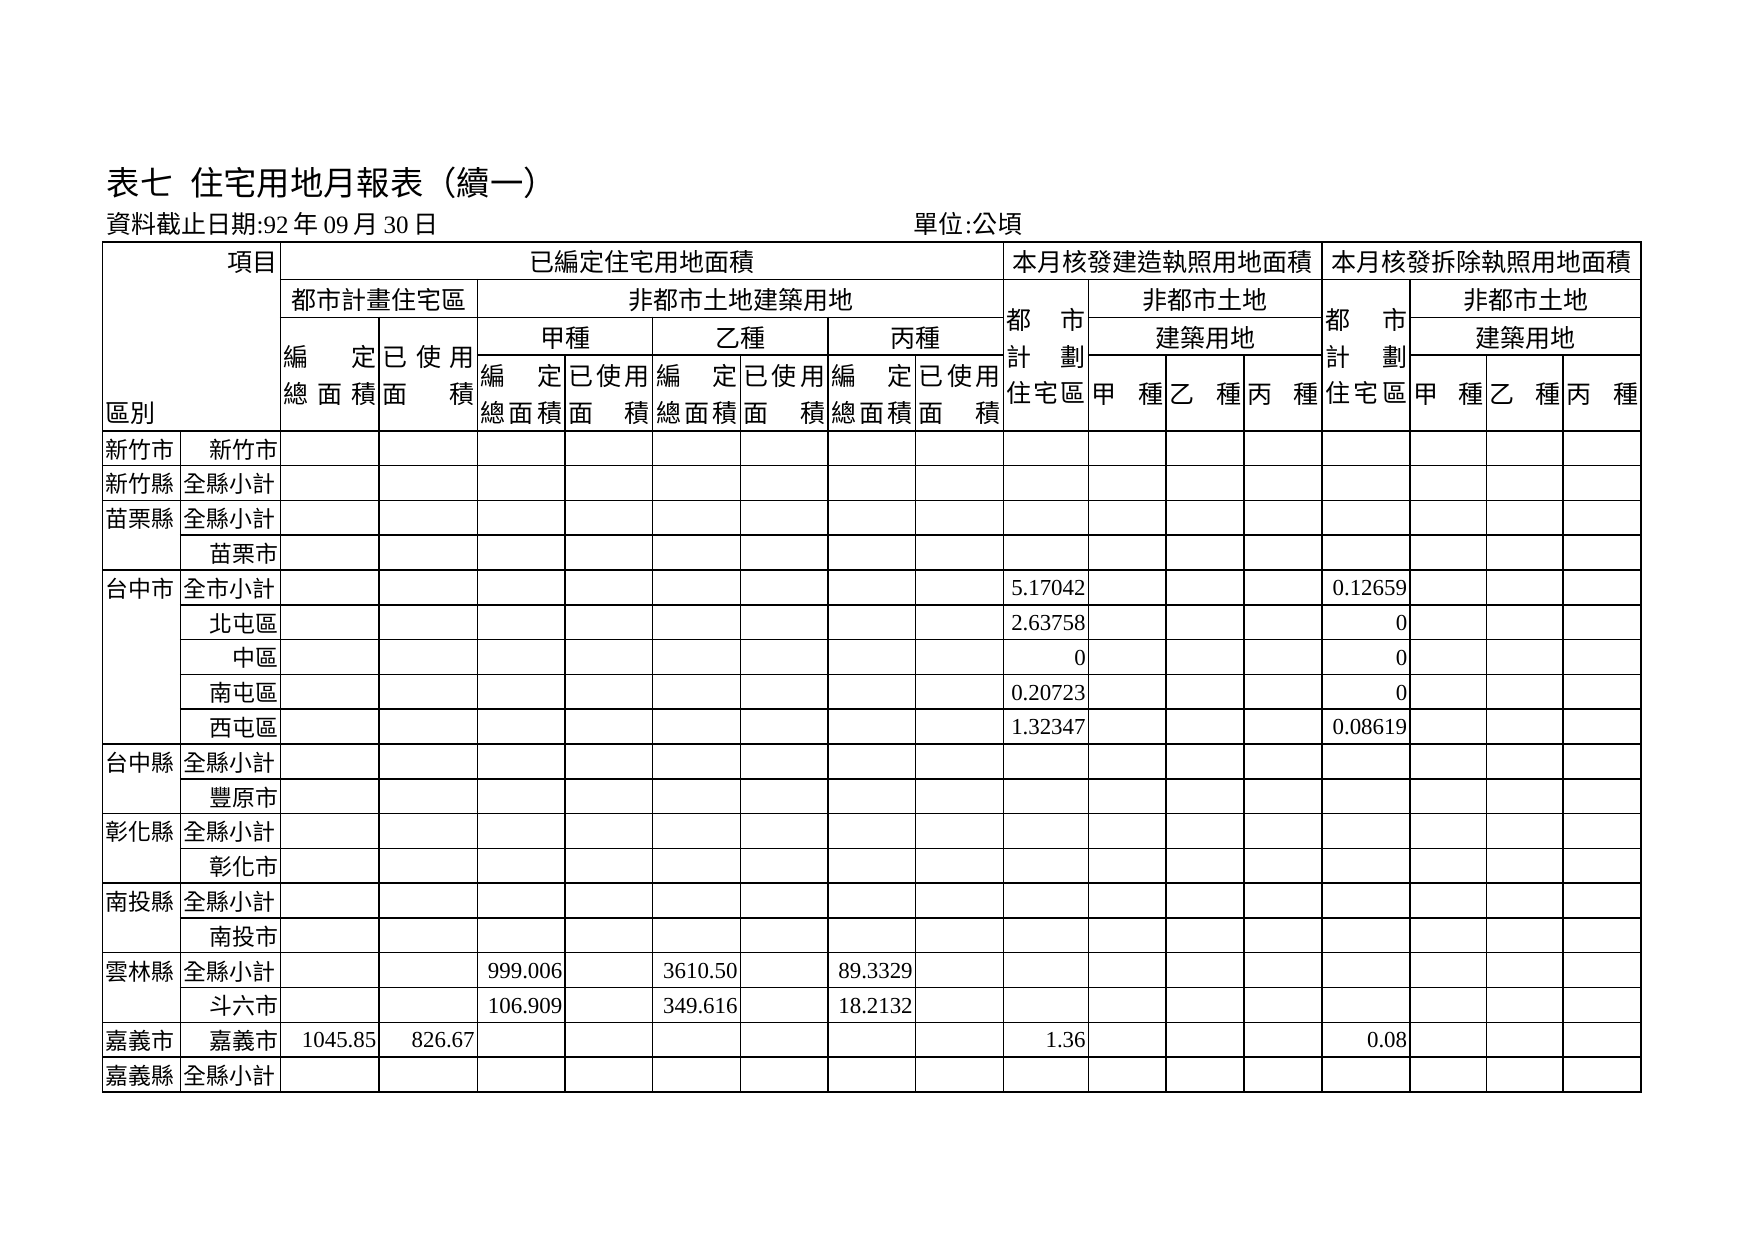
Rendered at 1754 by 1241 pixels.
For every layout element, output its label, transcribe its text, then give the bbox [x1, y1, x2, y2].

table_header 本月核發拆除執照用地面積 [1323, 243, 1640, 279]
table_cell [1089, 466, 1165, 499]
table_cell 826.67 [380, 1023, 477, 1056]
table_cell [1323, 536, 1409, 569]
table_cell [196, 354, 280, 392]
table_cell 南投市 [181, 919, 280, 952]
table_cell [653, 536, 740, 569]
table_cell [566, 501, 652, 534]
table_cell [478, 640, 564, 673]
table_cell [1564, 1023, 1640, 1056]
table_cell [1411, 919, 1486, 952]
table_cell [829, 432, 915, 465]
table_cell [1245, 536, 1321, 569]
table_cell [1004, 745, 1088, 778]
table_cell [1564, 640, 1640, 673]
table_cell [380, 780, 477, 813]
table_cell [829, 780, 915, 813]
table_cell [478, 432, 564, 465]
table_cell [1004, 988, 1088, 1021]
table_cell [566, 1058, 652, 1091]
table_cell [916, 953, 1003, 987]
table_cell [1089, 501, 1165, 534]
text 資料截止日期:92年09月30日 單位:公頃 [106, 205, 1648, 241]
table_cell [380, 466, 477, 499]
table_cell [1323, 501, 1409, 534]
table_cell 編定 總面積 [281, 318, 378, 430]
table_cell [829, 814, 915, 847]
table_cell [916, 919, 1003, 952]
table_cell [478, 501, 564, 534]
table_cell 甲種 [1089, 356, 1165, 430]
table_cell 豐原市 [181, 780, 280, 813]
table_cell 0 [1004, 640, 1088, 673]
table_cell [653, 849, 740, 882]
table_cell [741, 571, 827, 604]
table_cell [1487, 606, 1562, 639]
table_cell [1245, 780, 1321, 813]
table_cell [829, 919, 915, 952]
table_cell [1487, 814, 1562, 847]
table_cell [1323, 780, 1409, 813]
table_cell [478, 884, 564, 917]
table_cell 乙種 [653, 318, 827, 354]
table_cell [1089, 814, 1165, 847]
table_cell [103, 317, 196, 354]
table_cell [1245, 640, 1321, 673]
table_cell 甲種 [1411, 356, 1486, 430]
table_cell [1487, 432, 1562, 465]
table_cell [566, 884, 652, 917]
table_cell [1004, 953, 1088, 987]
table_cell 區別 [103, 392, 196, 430]
table_cell 中區 [181, 640, 280, 673]
table_cell [1487, 710, 1562, 743]
table_cell [741, 606, 827, 639]
table_cell [566, 466, 652, 499]
table_cell [1245, 1058, 1321, 1091]
table_cell [916, 988, 1003, 1021]
table_cell [380, 432, 477, 465]
table_cell [1411, 780, 1486, 813]
table_cell [1323, 814, 1409, 847]
table_cell [1564, 849, 1640, 882]
table_cell 全縣小計 [181, 1058, 280, 1091]
table_cell [566, 536, 652, 569]
table_cell [741, 745, 827, 778]
table_cell [653, 1058, 740, 1091]
table_cell [478, 1058, 564, 1091]
table_cell [1411, 640, 1486, 673]
table_cell [1245, 675, 1321, 708]
table_cell 南屯區 [181, 675, 280, 708]
table_cell 雲林縣 [103, 953, 180, 1021]
table_cell [653, 1023, 740, 1056]
table_cell [1167, 501, 1243, 534]
table_cell [741, 710, 827, 743]
table_cell [1089, 849, 1165, 882]
table_cell 0.20723 [1004, 675, 1088, 708]
table_cell [1411, 466, 1486, 499]
table_cell [1564, 919, 1640, 952]
table_cell [1564, 953, 1640, 987]
table_cell [653, 571, 740, 604]
table_cell [478, 536, 564, 569]
table_cell [1089, 432, 1165, 465]
table_cell 乙種 [1167, 356, 1243, 430]
table_cell [1089, 1058, 1165, 1091]
table_cell [1487, 849, 1562, 882]
table_cell 已使用 [916, 356, 1003, 392]
table_cell 新竹市 [181, 432, 280, 465]
table_cell [1167, 675, 1243, 708]
table_cell [1089, 953, 1165, 987]
table_cell 嘉義市 [103, 1023, 180, 1056]
table_cell [1487, 1023, 1562, 1056]
table_cell [829, 571, 915, 604]
table_cell [1564, 814, 1640, 847]
table_cell [741, 501, 827, 534]
table_cell [1564, 745, 1640, 778]
table_cell [281, 814, 378, 847]
table_cell 5.17042 [1004, 571, 1088, 604]
table_cell 建築用地 [1411, 318, 1640, 354]
table_cell [1564, 432, 1640, 465]
table_cell [916, 884, 1003, 917]
table_cell [281, 606, 378, 639]
table_cell [1167, 988, 1243, 1021]
table_cell [1004, 884, 1088, 917]
table_cell [1245, 1023, 1321, 1056]
table_cell [1004, 501, 1088, 534]
table_cell 0.12659 [1323, 571, 1409, 604]
table_cell [380, 606, 477, 639]
table_cell [1245, 849, 1321, 882]
table_cell [380, 849, 477, 882]
table_cell [1487, 884, 1562, 917]
table_cell [916, 466, 1003, 499]
table_cell [1089, 571, 1165, 604]
table_cell [566, 675, 652, 708]
table_cell [1167, 466, 1243, 499]
table_cell [281, 780, 378, 813]
table_cell 非都市土地建築用地 [478, 280, 1003, 317]
table_cell [380, 640, 477, 673]
table_cell [1411, 571, 1486, 604]
table_cell [1411, 1058, 1486, 1091]
table_cell [916, 606, 1003, 639]
table_cell [653, 675, 740, 708]
table_cell [916, 710, 1003, 743]
table_cell [1487, 640, 1562, 673]
table_cell 0.08619 [1323, 710, 1409, 743]
table_cell [829, 675, 915, 708]
table_cell [1167, 606, 1243, 639]
table_cell [1245, 988, 1321, 1021]
table_cell [1487, 953, 1562, 987]
table_cell [103, 354, 196, 392]
table_cell [1089, 1023, 1165, 1056]
table_cell [1004, 780, 1088, 813]
table_cell [1245, 606, 1321, 639]
table_cell [741, 675, 827, 708]
table_cell [653, 432, 740, 465]
table_cell [653, 745, 740, 778]
table_cell [1089, 919, 1165, 952]
table_cell 全市小計 [181, 571, 280, 604]
table_cell [653, 501, 740, 534]
table_cell [741, 988, 827, 1021]
table_cell 89.3329 [829, 953, 915, 987]
table_cell [653, 884, 740, 917]
table_cell 丙種 [829, 318, 1003, 354]
table_cell 面積 [741, 392, 827, 430]
table_cell [1411, 988, 1486, 1021]
table_cell [1089, 988, 1165, 1021]
table_cell [741, 814, 827, 847]
table_cell [1167, 640, 1243, 673]
table_cell [478, 780, 564, 813]
table_cell [653, 606, 740, 639]
table_cell 已使用 [566, 356, 652, 392]
table_cell [741, 640, 827, 673]
table_cell [380, 814, 477, 847]
table_cell 苗栗縣 [103, 501, 180, 569]
table_cell [1487, 536, 1562, 569]
table_cell 新竹縣 [103, 466, 180, 499]
table_cell [829, 501, 915, 534]
table_cell [1167, 953, 1243, 987]
table_cell [380, 988, 477, 1021]
table_cell [478, 675, 564, 708]
table_cell [1245, 501, 1321, 534]
table_cell [1564, 675, 1640, 708]
table_cell 總面積 [653, 392, 740, 430]
table_cell 3610.50 [653, 953, 740, 987]
table_cell [1323, 466, 1409, 499]
table_cell [566, 988, 652, 1021]
table_cell [478, 849, 564, 882]
table_cell [1245, 919, 1321, 952]
table_cell [916, 571, 1003, 604]
table_cell 編定 [829, 356, 915, 392]
table_cell [653, 814, 740, 847]
table_cell [566, 849, 652, 882]
table_cell [1487, 501, 1562, 534]
table_cell [1564, 571, 1640, 604]
table_cell [1167, 1058, 1243, 1091]
table_cell [380, 745, 477, 778]
table_cell [1411, 849, 1486, 882]
table_cell [1167, 780, 1243, 813]
table_cell [566, 745, 652, 778]
table_cell 全縣小計 [181, 814, 280, 847]
table_cell [1564, 501, 1640, 534]
table_cell [741, 466, 827, 499]
table_cell [1167, 814, 1243, 847]
table_cell 349.616 [653, 988, 740, 1021]
table_cell [1487, 988, 1562, 1021]
table_cell 丙種 [1564, 356, 1640, 430]
table_cell [1245, 466, 1321, 499]
table_cell [741, 1058, 827, 1091]
table_cell [1411, 1023, 1486, 1056]
table_header 已編定住宅用地面積 [281, 243, 1003, 279]
table_cell 甲種 [478, 318, 652, 354]
table_cell [380, 710, 477, 743]
table_cell [829, 606, 915, 639]
table_cell [1564, 710, 1640, 743]
table_cell [829, 466, 915, 499]
table_cell [1411, 536, 1486, 569]
table_cell [1167, 432, 1243, 465]
table_cell [1411, 710, 1486, 743]
table_cell 全縣小計 [181, 884, 280, 917]
table_cell [1167, 571, 1243, 604]
table_cell [478, 745, 564, 778]
table_cell [281, 849, 378, 882]
table_cell [1167, 710, 1243, 743]
table_cell 非都市土地 [1089, 280, 1321, 317]
table_cell [741, 884, 827, 917]
table_cell [829, 640, 915, 673]
table_cell [741, 536, 827, 569]
table_cell [741, 953, 827, 987]
table_cell [1245, 571, 1321, 604]
table_cell 都市計畫住宅區 [281, 280, 477, 317]
table_cell 苗栗市 [181, 536, 280, 569]
table_cell 全縣小計 [181, 501, 280, 534]
table_cell 2.63758 [1004, 606, 1088, 639]
table_cell [281, 953, 378, 987]
table_cell [1564, 988, 1640, 1021]
table_cell [1411, 501, 1486, 534]
table_cell [1487, 919, 1562, 952]
table_cell [380, 884, 477, 917]
table_cell [1564, 606, 1640, 639]
table_cell [1089, 640, 1165, 673]
table_cell [380, 953, 477, 987]
table_cell [1089, 745, 1165, 778]
table_cell [1167, 536, 1243, 569]
table_cell [653, 780, 740, 813]
table_cell [380, 1058, 477, 1091]
table_cell [1323, 988, 1409, 1021]
table_cell 嘉義縣 [103, 1058, 180, 1091]
table_cell [281, 675, 378, 708]
table_cell 都市 計劃 住宅區 [1323, 280, 1409, 430]
table_cell 新竹市 [103, 432, 180, 465]
table_cell [1323, 745, 1409, 778]
table_cell 彰化市 [181, 849, 280, 882]
table_cell [478, 606, 564, 639]
table_cell [566, 780, 652, 813]
table_cell [103, 279, 196, 317]
table_cell [196, 392, 280, 430]
table_cell [829, 745, 915, 778]
table_cell 嘉義市 [181, 1023, 280, 1056]
table_cell 彰化縣 [103, 814, 180, 882]
table_cell [1487, 780, 1562, 813]
table_cell [1245, 710, 1321, 743]
table_cell [916, 780, 1003, 813]
table_cell 0 [1323, 606, 1409, 639]
table_cell [566, 1023, 652, 1056]
table_cell [653, 919, 740, 952]
table_cell [1167, 1023, 1243, 1056]
table_cell [829, 849, 915, 882]
table_cell 999.006 [478, 953, 564, 987]
table_cell [478, 710, 564, 743]
table_cell [1564, 780, 1640, 813]
table_cell [829, 1023, 915, 1056]
table_cell 面積 [566, 392, 652, 430]
table_cell [1167, 884, 1243, 917]
table_cell 總面積 [478, 392, 564, 430]
table_cell 1.36 [1004, 1023, 1088, 1056]
table_cell [281, 571, 378, 604]
table_cell 編定 [653, 356, 740, 392]
table_cell [1167, 745, 1243, 778]
table_cell [741, 432, 827, 465]
table_cell [1411, 953, 1486, 987]
table_cell [916, 814, 1003, 847]
table_cell 全縣小計 [181, 466, 280, 499]
table_cell 已使用 面積 [380, 318, 477, 430]
table_cell [566, 814, 652, 847]
table_cell [281, 466, 378, 499]
table_cell [478, 1023, 564, 1056]
table_cell 斗六市 [181, 988, 280, 1021]
table_cell [916, 432, 1003, 465]
table_cell [653, 640, 740, 673]
table_cell [1167, 919, 1243, 952]
table_cell [1245, 432, 1321, 465]
table_cell [566, 432, 652, 465]
table_cell 編定 [478, 356, 564, 392]
table_cell 台中市 [103, 571, 180, 743]
table_cell [1564, 884, 1640, 917]
table_header [103, 243, 196, 279]
table_cell [1411, 432, 1486, 465]
table_cell [1245, 814, 1321, 847]
table_cell [1487, 571, 1562, 604]
table_cell [1089, 675, 1165, 708]
table_cell [1089, 606, 1165, 639]
table_cell [380, 571, 477, 604]
table_cell [1487, 1058, 1562, 1091]
table_cell [281, 536, 378, 569]
table_cell 0 [1323, 675, 1409, 708]
table_cell [1004, 919, 1088, 952]
table_cell [1487, 466, 1562, 499]
table_cell [478, 814, 564, 847]
table_cell [916, 640, 1003, 673]
table_cell [566, 571, 652, 604]
table_cell 面積 [916, 392, 1003, 430]
table_cell [1004, 536, 1088, 569]
table_cell [281, 501, 378, 534]
table_cell [281, 745, 378, 778]
table_cell 都市 計劃 住宅區 [1004, 280, 1088, 430]
table_cell [829, 884, 915, 917]
table_cell [741, 919, 827, 952]
table_cell [916, 675, 1003, 708]
table_cell [1089, 884, 1165, 917]
table_cell [566, 710, 652, 743]
table_header 本月核發建造執照用地面積 [1004, 243, 1321, 279]
table_cell [1089, 536, 1165, 569]
table_cell 西屯區 [181, 710, 280, 743]
table_cell [1004, 432, 1088, 465]
table_cell [1564, 466, 1640, 499]
table_cell [741, 849, 827, 882]
table_cell [1245, 884, 1321, 917]
table_cell [1411, 884, 1486, 917]
table_cell [1089, 780, 1165, 813]
table_cell [566, 953, 652, 987]
table_cell [741, 780, 827, 813]
table_cell 南投縣 [103, 884, 180, 952]
table_cell 0 [1323, 640, 1409, 673]
table_cell [1411, 606, 1486, 639]
table_cell [829, 1058, 915, 1091]
table_cell [281, 710, 378, 743]
table_cell [478, 571, 564, 604]
table_cell [1089, 710, 1165, 743]
table_cell [1167, 849, 1243, 882]
table_cell [1323, 432, 1409, 465]
table_cell [1323, 919, 1409, 952]
table_cell 已使用 [741, 356, 827, 392]
table_cell 台中縣 [103, 745, 180, 813]
table_cell 建築用地 [1089, 318, 1321, 354]
table_cell [1004, 1058, 1088, 1091]
table_cell 丙種 [1245, 356, 1321, 430]
table_cell 1.32347 [1004, 710, 1088, 743]
table_cell [1245, 745, 1321, 778]
table_cell [566, 919, 652, 952]
table_cell [1487, 675, 1562, 708]
table_cell 全縣小計 [181, 745, 280, 778]
table_cell [478, 919, 564, 952]
table_cell 北屯區 [181, 606, 280, 639]
table_cell [1004, 814, 1088, 847]
table_cell [1411, 745, 1486, 778]
table_cell 0.08 [1323, 1023, 1409, 1056]
table_cell [1323, 849, 1409, 882]
table_cell [1323, 884, 1409, 917]
table_cell [741, 1023, 827, 1056]
table_cell [380, 536, 477, 569]
table_cell 106.909 [478, 988, 564, 1021]
text 表七 住宅用地月報表（續一） [106, 156, 1648, 205]
table_cell [1245, 953, 1321, 987]
table_cell [380, 919, 477, 952]
table_cell [281, 1058, 378, 1091]
table_cell [1323, 953, 1409, 987]
table_cell 18.2132 [829, 988, 915, 1021]
table_cell [1004, 466, 1088, 499]
table_cell [380, 501, 477, 534]
table_cell [916, 536, 1003, 569]
table_cell [380, 675, 477, 708]
table_cell [916, 501, 1003, 534]
table_cell [829, 536, 915, 569]
table_cell 總面積 [829, 392, 915, 430]
table_cell [916, 745, 1003, 778]
table_cell [196, 279, 280, 317]
table_cell [1323, 1058, 1409, 1091]
table_cell 全縣小計 [181, 953, 280, 987]
table_cell [1411, 814, 1486, 847]
table_cell [916, 849, 1003, 882]
table_cell [566, 640, 652, 673]
table_cell [281, 432, 378, 465]
table_cell [196, 317, 280, 354]
table_cell [281, 884, 378, 917]
table_cell [1564, 1058, 1640, 1091]
table_cell [1564, 536, 1640, 569]
table_cell [478, 466, 564, 499]
table_header 項目 [196, 243, 280, 279]
table_cell [566, 606, 652, 639]
table_cell [1411, 675, 1486, 708]
table_cell 乙種 [1487, 356, 1562, 430]
table_cell [1487, 745, 1562, 778]
table_cell [281, 988, 378, 1021]
table_cell [281, 919, 378, 952]
table_cell 非都市土地 [1411, 280, 1640, 317]
table_cell [916, 1023, 1003, 1056]
table_cell [653, 466, 740, 499]
table_cell [653, 710, 740, 743]
table_cell 1045.85 [281, 1023, 378, 1056]
table_cell [1004, 849, 1088, 882]
table_cell [829, 710, 915, 743]
table_cell [281, 640, 378, 673]
table_cell [916, 1058, 1003, 1091]
